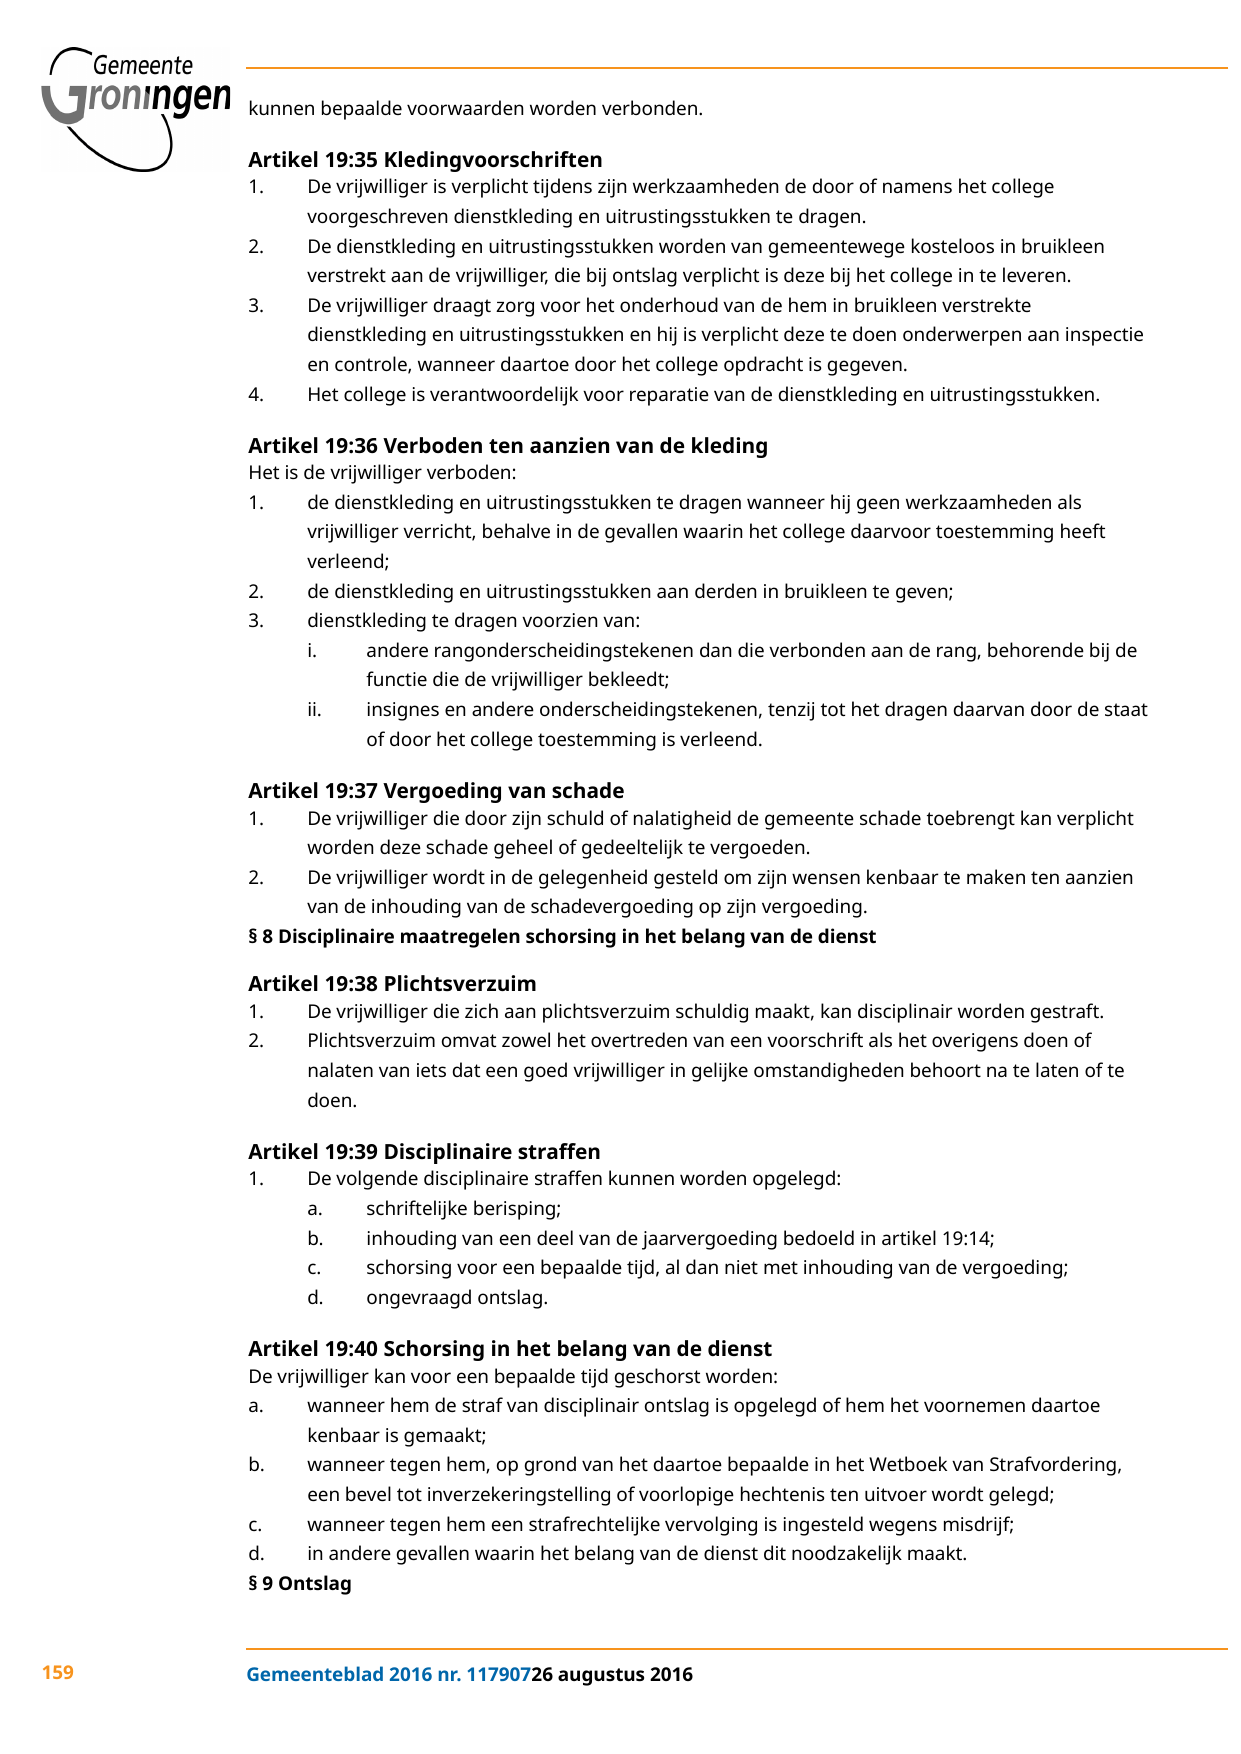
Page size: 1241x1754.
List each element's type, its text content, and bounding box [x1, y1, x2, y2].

list De vrijwilliger draagt zorg voor het onderhoud van de hem in bruikleen verstrekte dienstkleding en uitrustingsstukken en hij is verplicht deze te doen onderwerpen aan inspectie en controle, wanneer daartoe door het college opdracht is gegeven. [248, 292, 1152, 377]
text Artikel 19:37 Vergoeding van schade [248, 776, 1152, 805]
list schriftelijke berisping; [307, 1195, 1152, 1221]
list wanneer tegen hem een strafrechtelijke vervolging is ingesteld wegens misdrijf; [248, 1511, 1152, 1536]
text kunnen bepaalde voorwaarden worden verbonden. [248, 95, 1152, 121]
list De volgende disciplinaire straffen kunnen worden opgelegd: [248, 1166, 1152, 1191]
list schorsing voor een bepaalde tijd, al dan niet met inhouding van de vergoeding; [307, 1254, 1152, 1280]
text Artikel 19:36 Verboden ten aanzien van de kleding [248, 431, 1152, 459]
text Artikel 19:40 Schorsing in het belang van de dienst [248, 1334, 1152, 1363]
list De dienstkleding en uitrustingsstukken worden van gemeentewege kosteloos in bruikleen verstrekt aan de vrijwilliger, die bij ontslag verplicht is deze bij het college in te leveren. [248, 233, 1152, 288]
list inhouding van een deel van de jaarvergoeding bedoeld in artikel 19:14; [307, 1225, 1152, 1251]
text Het is de vrijwilliger verboden: [248, 459, 1152, 485]
list ongevraagd ontslag. [307, 1284, 1152, 1310]
list De vrijwilliger wordt in de gelegenheid gesteld om zijn wensen kenbaar te maken ten aanzien van de inhouding van de schadevergoeding op zijn vergoeding. [248, 864, 1152, 919]
list De vrijwilliger die zich aan plichtsverzuim schuldig maakt, kan disciplinair worden gestraft. [248, 998, 1152, 1024]
text § 8 Disciplinaire maatregelen schorsing in het belang van de dienst [248, 923, 1152, 949]
list Plichtsverzuim omvat zowel het overtreden van een voorschrift als het overigens doen of nalaten van iets dat een goed vrijwilliger in gelijke omstandigheden behoort na te laten of te doen. [248, 1028, 1152, 1112]
list De vrijwilliger die door zijn schuld of nalatigheid de gemeente schade toebrengt kan verplicht worden deze schade geheel of gedeeltelijk te vergoeden. [248, 805, 1152, 860]
text § 9 Ontslag [248, 1570, 1152, 1596]
list wanneer hem de straf van disciplinair ontslag is opgelegd of hem het voornemen daartoe kenbaar is gemaakt; [248, 1392, 1152, 1448]
list De vrijwilliger is verplicht tijdens zijn werkzaamheden de door of namens het college voorgeschreven dienstkleding en uitrustingsstukken te dragen. [248, 174, 1152, 229]
text De vrijwilliger kan voor een bepaalde tijd geschorst worden: [248, 1363, 1152, 1388]
text Artikel 19:39 Disciplinaire straffen [248, 1137, 1152, 1166]
list insignes en andere onderscheidingstekenen, tenzij tot het dragen daarvan door de staat of door het college toestemming is verleend. [307, 696, 1152, 752]
text Artikel 19:38 Plichtsverzuim [248, 969, 1152, 998]
picture [41, 47, 231, 172]
list wanneer tegen hem, op grond van het daartoe bepaalde in het Wetboek van Strafvordering, een bevel tot inverzekeringstelling of voorlopige hechtenis ten uitvoer wordt gelegd; [248, 1452, 1152, 1507]
list dienstkleding te dragen voorzien van: [248, 607, 1152, 633]
text Artikel 19:35 Kledingvoorschriften [248, 145, 1152, 174]
list Het college is verantwoordelijk voor reparatie van de dienstkleding en uitrustingsstukken. [248, 381, 1152, 406]
list de dienstkleding en uitrustingsstukken aan derden in bruikleen te geven; [248, 578, 1152, 604]
list in andere gevallen waarin het belang van de dienst dit noodzakelijk maakt. [248, 1540, 1152, 1566]
list andere rangonderscheidingstekenen dan die verbonden aan de rang, behorende bij de functie die de vrijwilliger bekleedt; [307, 637, 1152, 692]
list de dienstkleding en uitrustingsstukken te dragen wanneer hij geen werkzaamheden als vrijwilliger verricht, behalve in de gevallen waarin het college daarvoor toestemming heeft verleend; [248, 489, 1152, 574]
